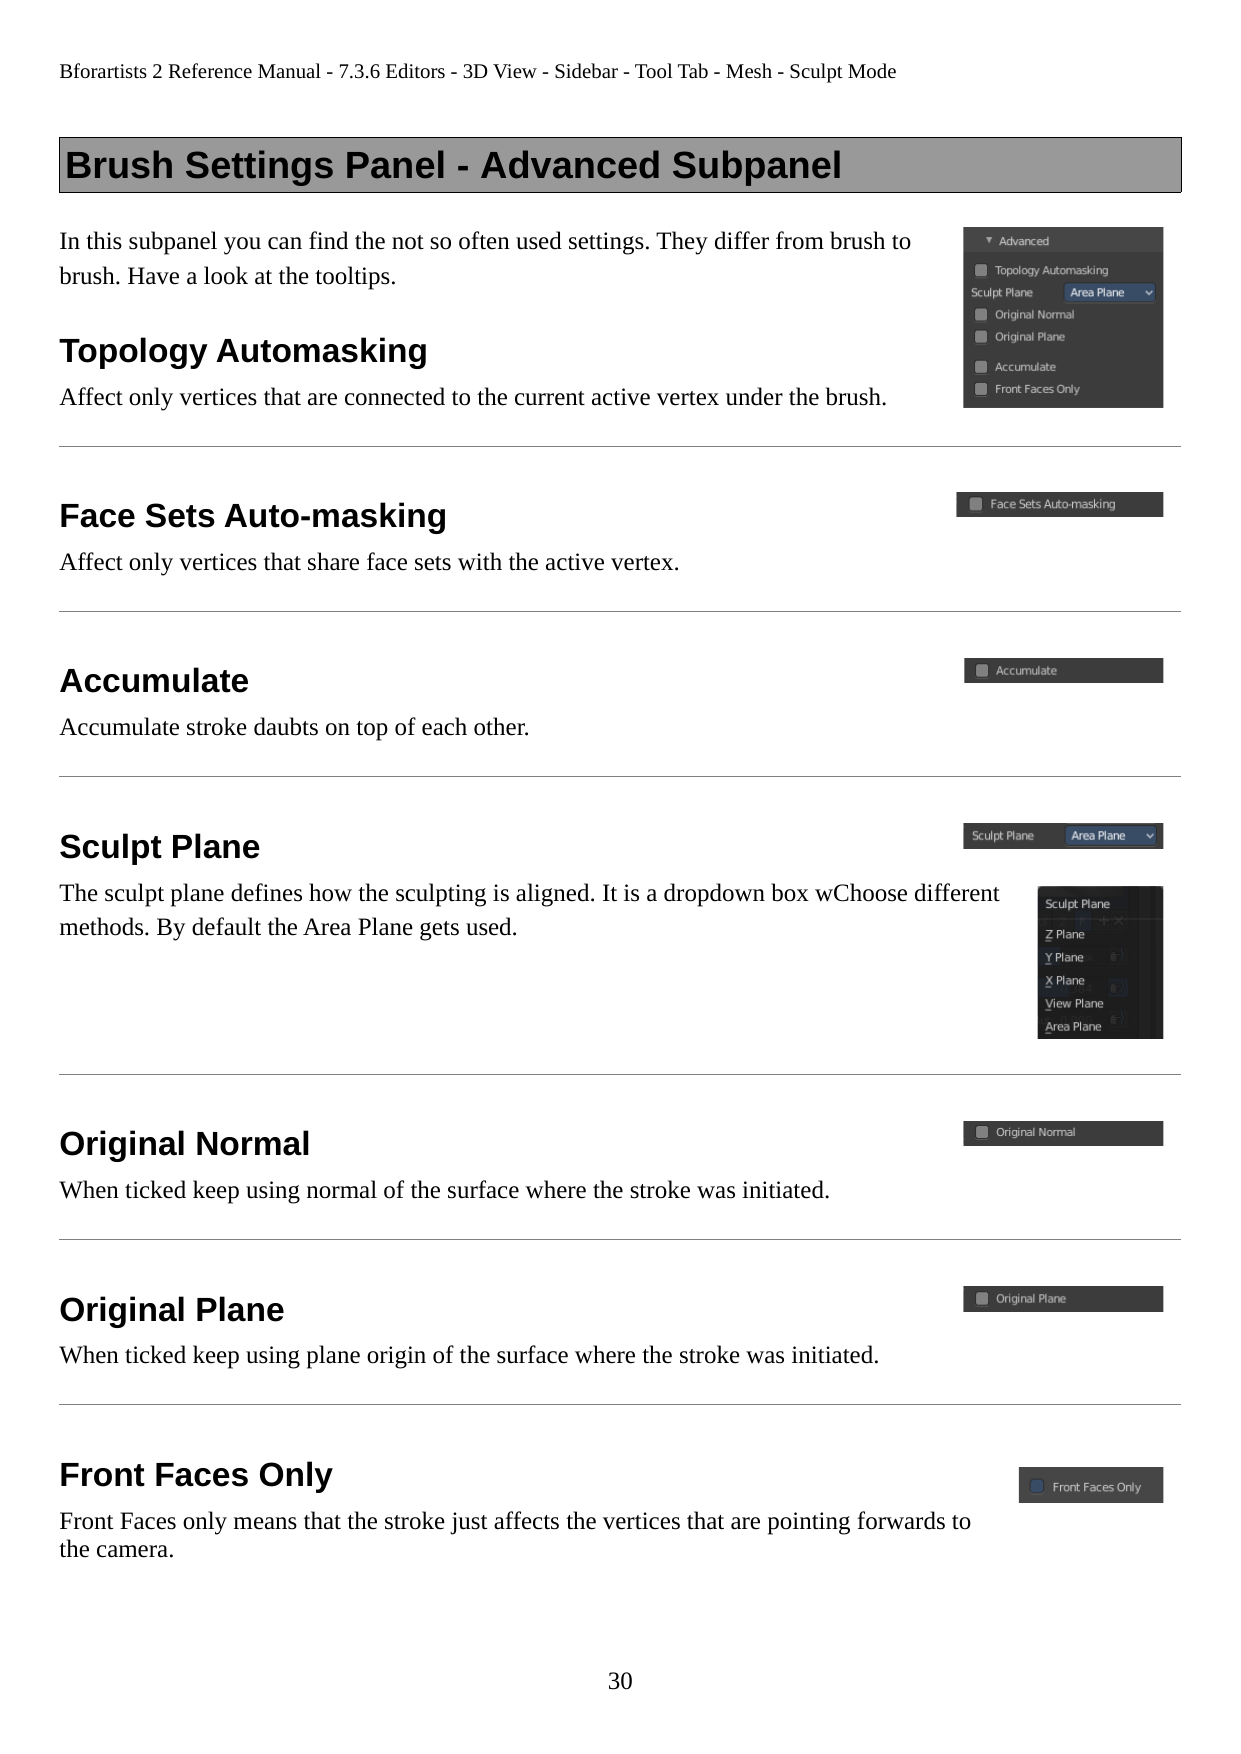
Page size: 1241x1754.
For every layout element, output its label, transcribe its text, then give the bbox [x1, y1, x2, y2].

picture [963, 1121, 1164, 1146]
text In this subpanel you can find the not so often used settings. They differ from brush to brush. Have a look at the tooltips. [59, 193, 1181, 290]
text The sculpt plane defines how the sculpting is aligned. It is a dropdown box wChoose different methods. By default the Area Plane gets used. [59, 878, 1181, 941]
picture [963, 823, 1164, 849]
text Affect only vertices that are connected to the current active vertex under the brush. [59, 382, 1181, 411]
subtitle Front Faces Only [59, 1455, 1181, 1493]
subtitle Original Normal [59, 1124, 1181, 1163]
text When ticked keep using plane origin of the surface where the stroke was initiated. [59, 1341, 1181, 1369]
subtitle Topology Automasking [59, 331, 963, 369]
picture [1018, 1467, 1164, 1503]
subtitle Face Sets Auto-masking [59, 496, 1181, 535]
subtitle [1164, 331, 1181, 369]
text When ticked keep using normal of the surface where the stroke was initiated. [59, 1175, 1181, 1204]
text Accumulate stroke daubts on top of each other. [59, 712, 1181, 741]
picture [963, 1286, 1164, 1312]
table_header Brush Settings Panel - Advanced Subpanel [60, 138, 1181, 192]
picture [963, 227, 1164, 408]
subtitle Original Plane [59, 1289, 1181, 1328]
text Front Faces only means that the stroke just affects the vertices that are pointing forwards to the camera. [59, 1506, 1181, 1563]
text Affect only vertices that share face sets with the active vertex. [59, 547, 1181, 576]
subtitle Sculpt Plane [59, 826, 1181, 865]
picture [956, 492, 1164, 517]
subtitle Accumulate [59, 661, 1181, 700]
picture [964, 658, 1164, 683]
picture [1037, 886, 1164, 1039]
